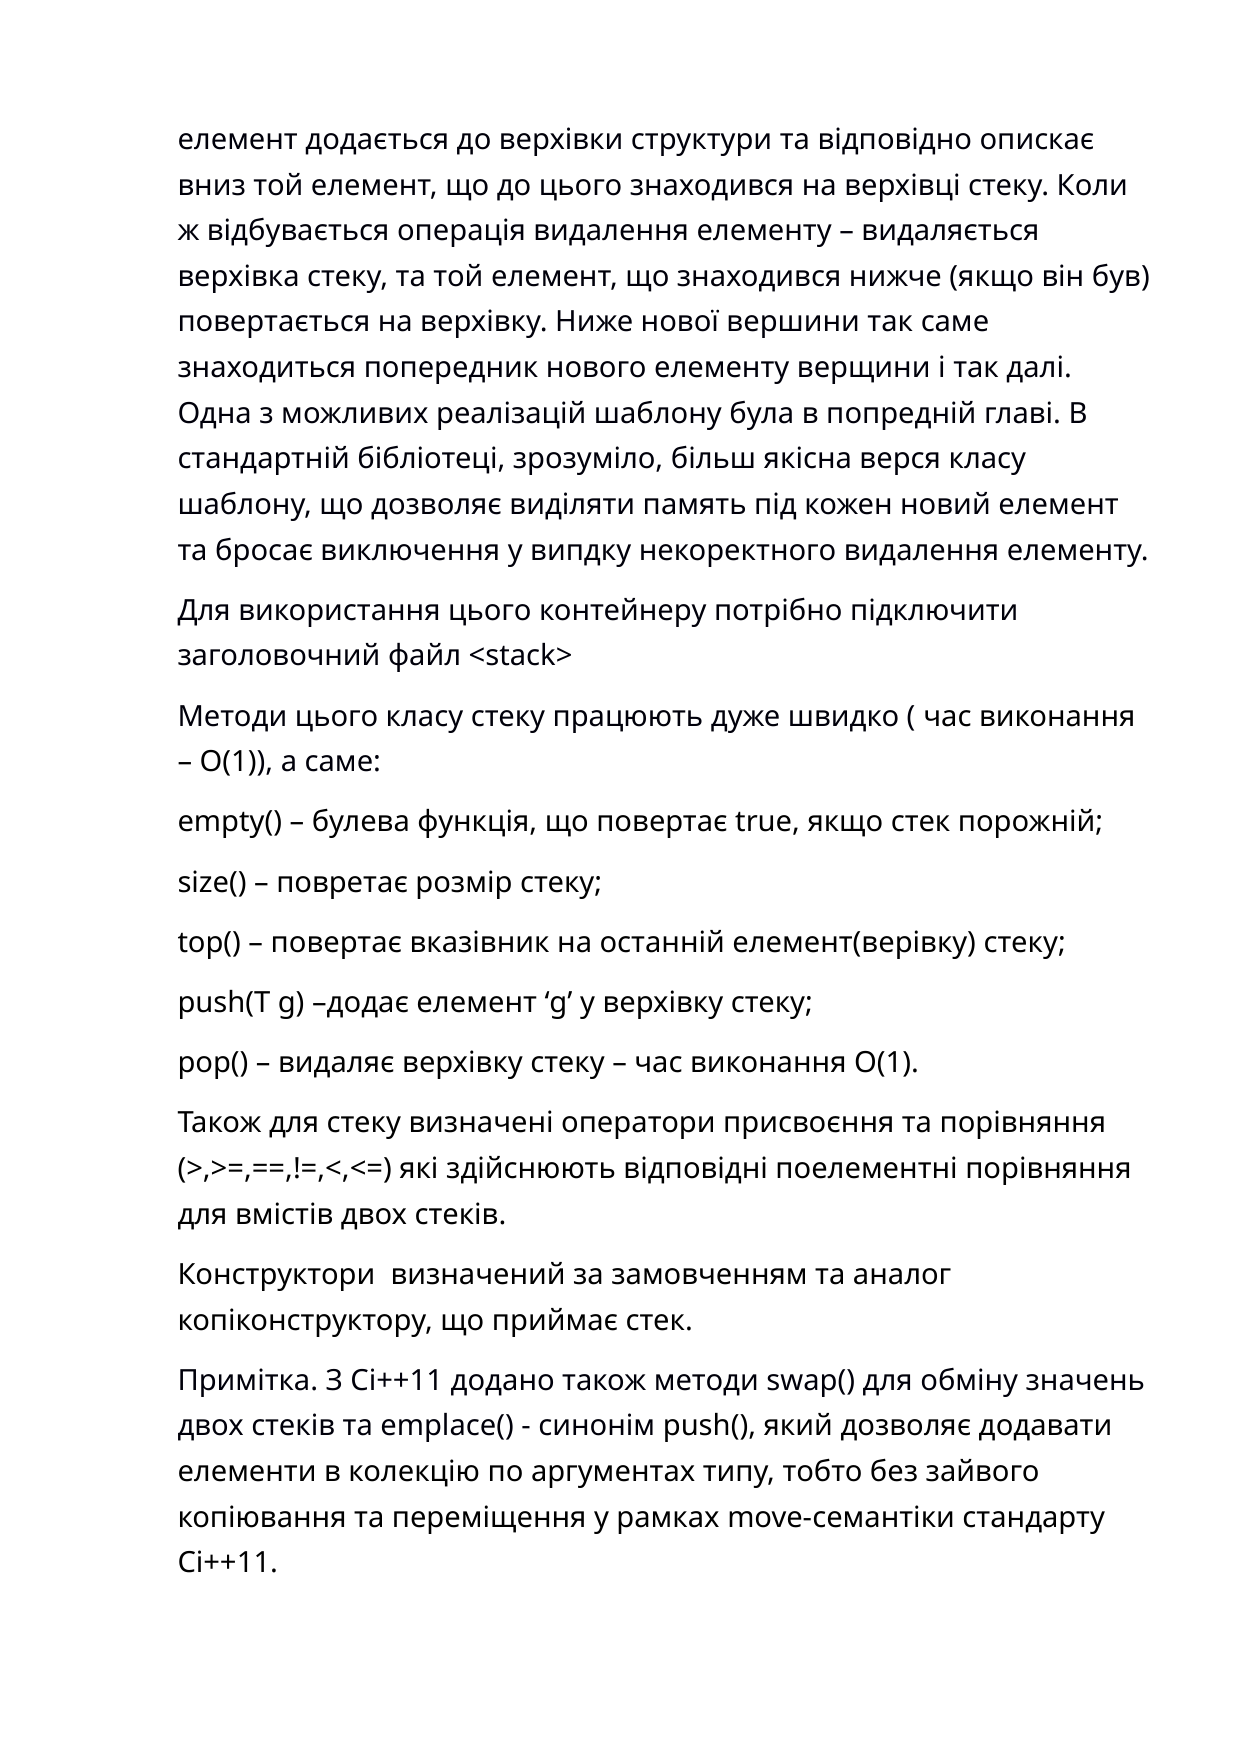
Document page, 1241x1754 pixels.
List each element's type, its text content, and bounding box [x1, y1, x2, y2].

text елемент додається до верхівки структури та відповідно опискає вниз той елемент, що до цього знаходився на верхівці стеку. Коли ж відбувається операція видалення елементу – видаляється верхівка стеку, та той елемент, що знаходився нижче (якщо він був) повертається на верхівку. Ниже нової вершини так саме знаходиться попередник нового елементу верщини і так далі. Одна з можливих реалізацій шаблону була в попредній главі. В стандартній бібліотеці, зрозуміло, більш якісна верся класу шаблону, що дозволяє виділяти память під кожен новий елемент та бросає виключення у випдку некоректного видалення елементу. [177, 118, 1152, 568]
text Для використання цього контейнеру потрібно підключити заголовочний файл <stack> [177, 589, 1152, 674]
text empty() – булева функція, що повертає true, якщо стек порожній; [177, 801, 1152, 840]
text top() – повертає вказівник на останній елемент(верівку) стеку; [177, 921, 1152, 961]
text pop() – видаляє верхівку стеку – час виконання O(1). [177, 1041, 1152, 1081]
text push(T g) –додає елемент ‘g’ у верхівку стеку; [177, 981, 1152, 1021]
text Також для стеку визначені оператори присвоєння та порівняння (>,>=,==,!=,<,<=) які здійснюють відповідні поелементні порівняння для вмістів двох стеків. [177, 1102, 1152, 1233]
text Конструктори визначений за замовченням та аналог копіконструктору, що приймає стек. [177, 1253, 1152, 1338]
text Примітка. З Сі++11 додано також методи swap() для обміну значень двох стеків та emplace() - синонім push(), який дозволяє додавати елементи в колекцію по аргументах типу, тобто без зайвого копіювання та переміщення у рамках move-семантіки стандарту Сі++11. [177, 1359, 1152, 1581]
text size() – повретає розмір стеку; [177, 861, 1152, 901]
text Методи цього класу стеку працюють дуже швидко ( час виконання – O(1)), а саме: [177, 695, 1152, 780]
